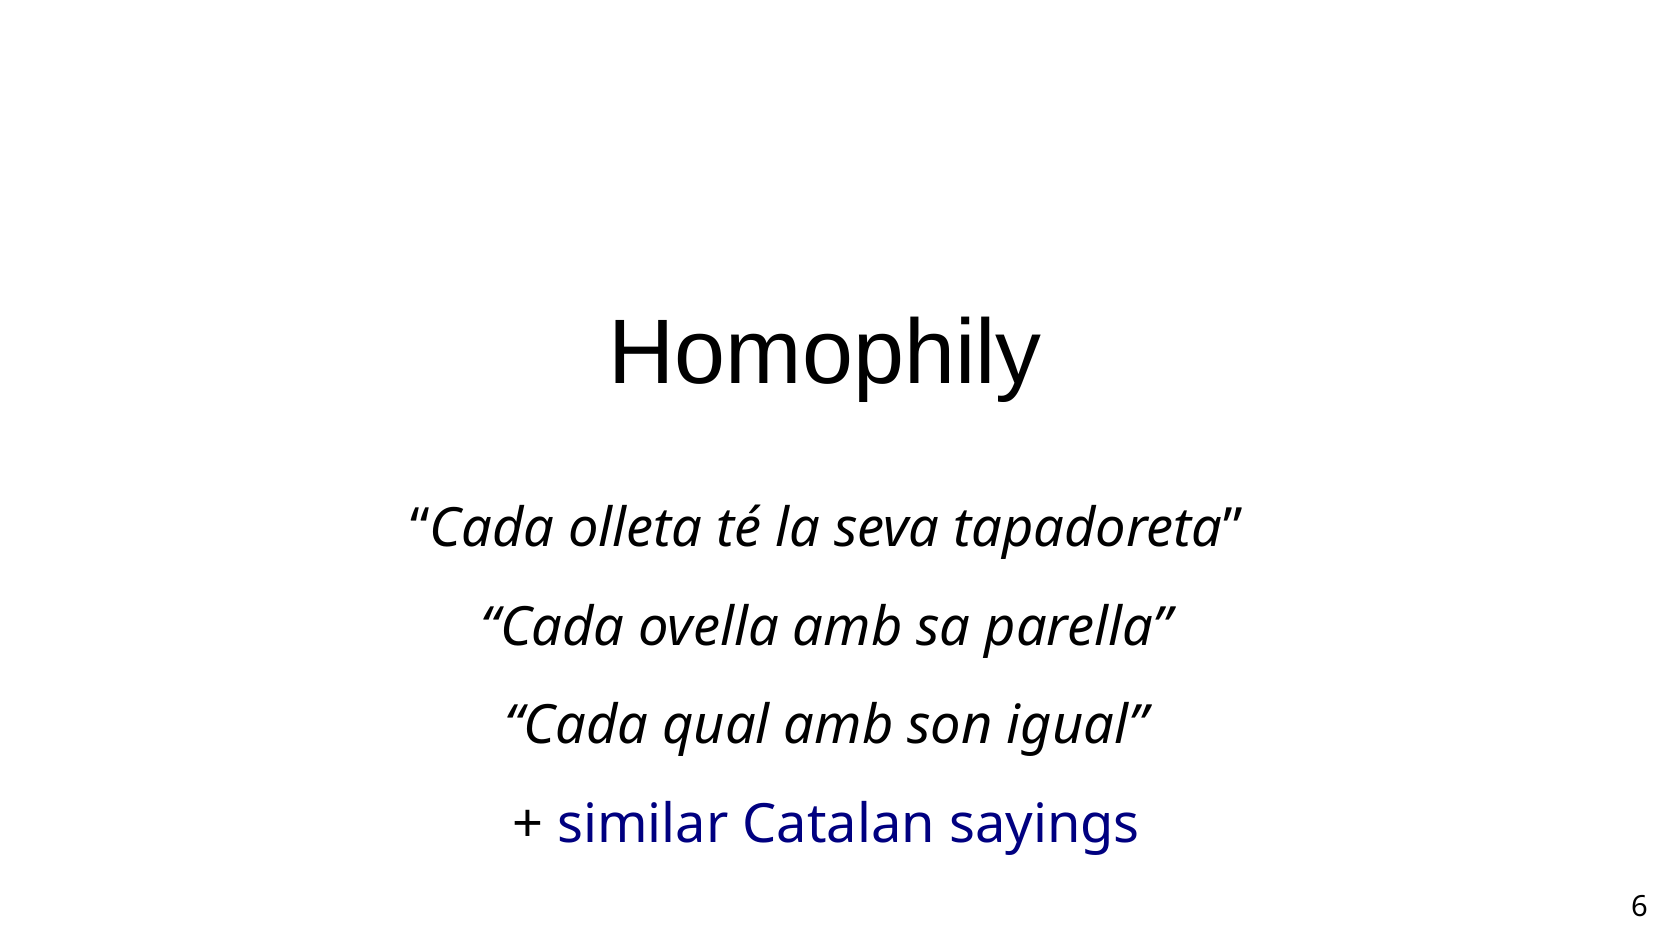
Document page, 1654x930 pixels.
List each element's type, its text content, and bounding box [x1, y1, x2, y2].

text_box “Cada olleta té la seva tapadoreta” “Cada ovella amb sa parella” “Cada qual amb son igual” + similar Catalan sayings [0, 481, 1653, 814]
title Homophily [81, 274, 1570, 430]
